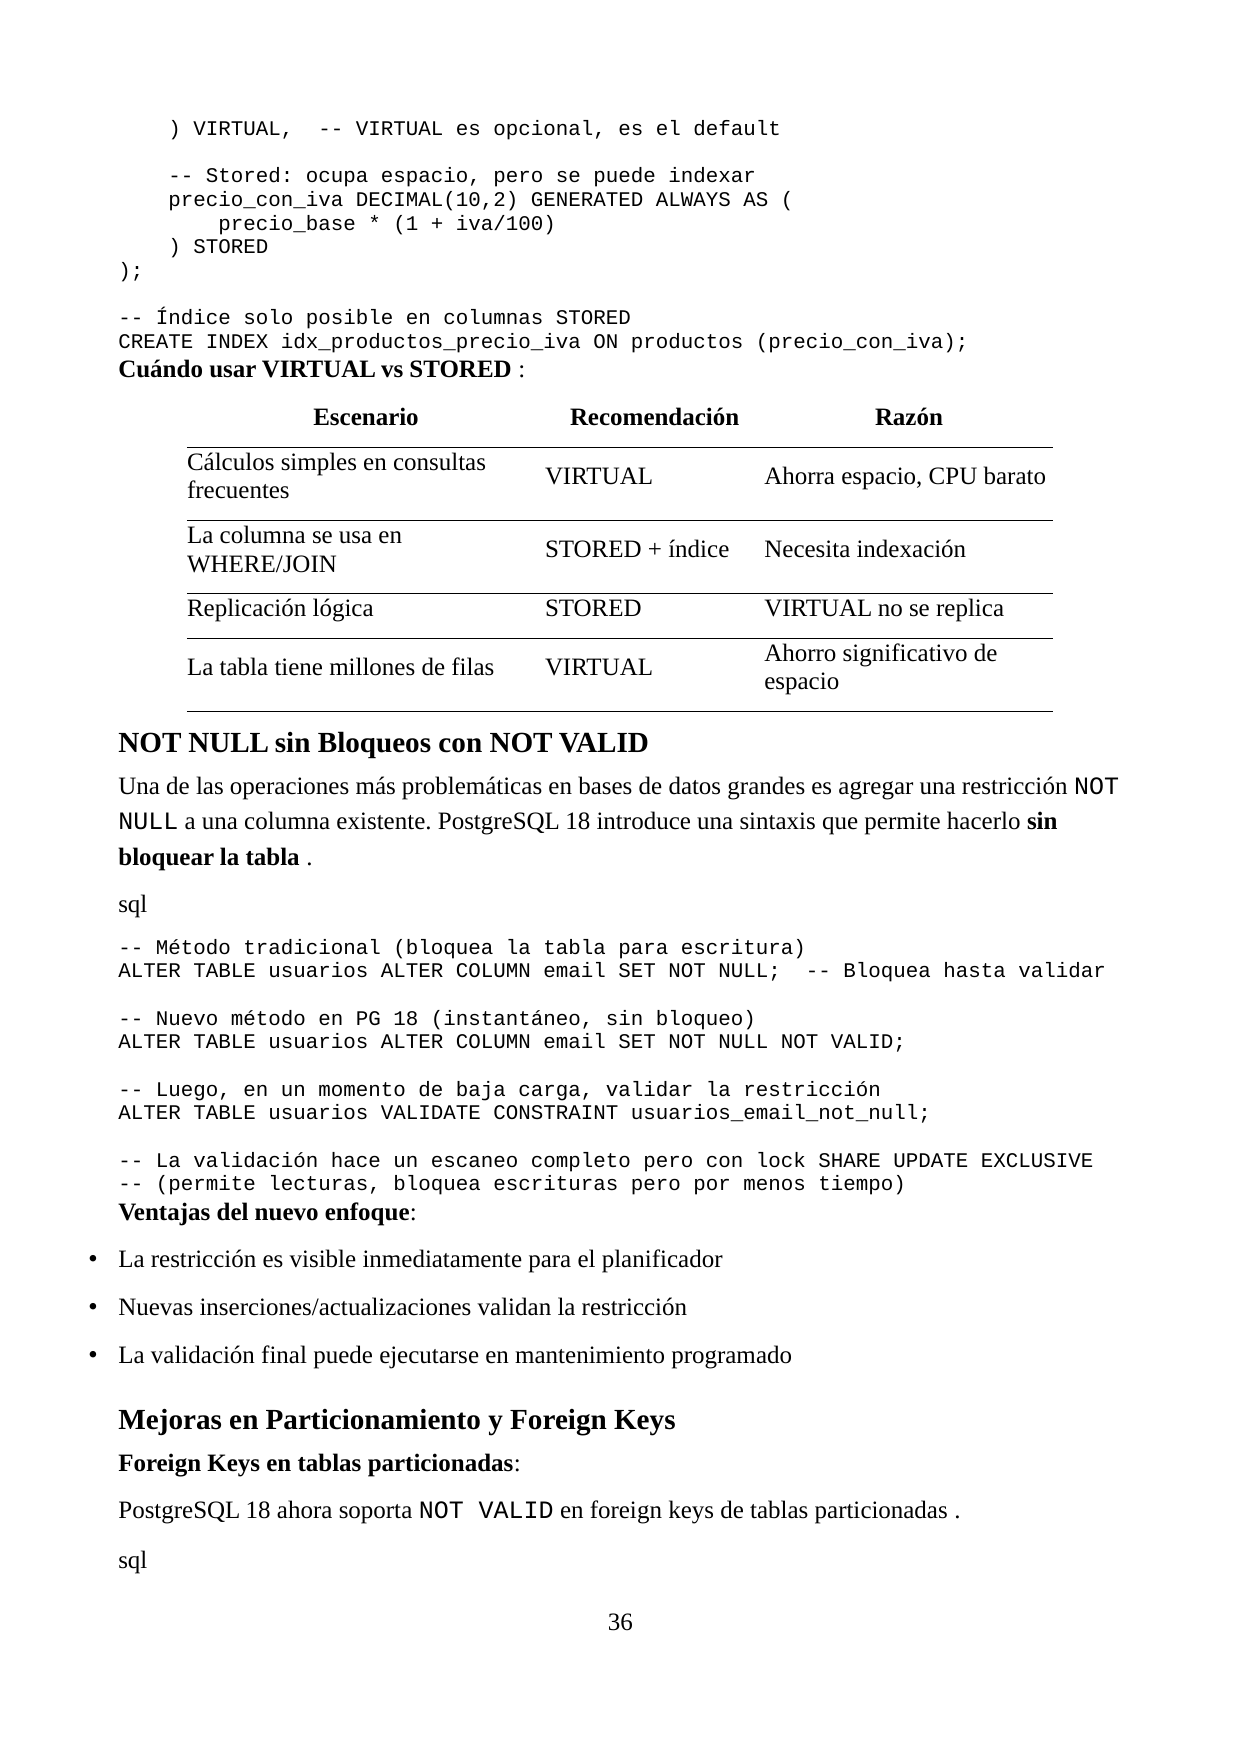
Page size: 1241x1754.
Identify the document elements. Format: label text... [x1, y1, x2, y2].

text -- Método tradicional (bloquea la tabla para escritura) [118, 937, 1122, 960]
text Foreign Keys en tablas particionadas: [118, 1448, 1122, 1477]
table_cell VIRTUAL no se replica [764, 594, 1053, 637]
text Ventajas del nuevo enfoque: [118, 1197, 1122, 1226]
text CREATE INDEX idx_productos_precio_iva ON productos (precio_con_iva); [118, 331, 1122, 354]
text -- Índice solo posible en columnas STORED [118, 307, 1122, 331]
text precio_con_iva DECIMAL(10,2) GENERATED ALWAYS AS ( [118, 189, 1122, 213]
text -- Nuevo método en PG 18 (instantáneo, sin bloqueo) [118, 1008, 1122, 1031]
table_header Escenario [187, 402, 545, 447]
list Nuevas inserciones/actualizaciones validan la restricción [118, 1292, 1122, 1321]
text ) STORED [118, 236, 1122, 260]
list La validación final puede ejecutarse en mantenimiento programado [118, 1340, 1122, 1368]
text ALTER TABLE usuarios ALTER COLUMN email SET NOT NULL NOT VALID; [118, 1031, 1122, 1055]
table_cell STORED [545, 594, 764, 637]
table_cell VIRTUAL [545, 448, 764, 520]
text PostgreSQL 18 ahora soporta NOT VALID en foreign keys de tablas particionadas . [118, 1496, 1122, 1526]
table_cell STORED + índice [545, 521, 764, 593]
text ALTER TABLE usuarios VALIDATE CONSTRAINT usuarios_email_not_null; [118, 1102, 1122, 1126]
text -- (permite lecturas, bloquea escrituras pero por menos tiempo) [118, 1173, 1122, 1197]
table_header Recomendación [545, 402, 764, 447]
text ) VIRTUAL, -- VIRTUAL es opcional, es el default [118, 118, 1122, 142]
table_cell Ahorra espacio, CPU barato [764, 448, 1053, 520]
table_cell Replicación lógica [187, 594, 545, 637]
subtitle Mejoras en Particionamiento y Foreign Keys [118, 1402, 1122, 1435]
text sql [118, 1546, 1122, 1574]
list La restricción es visible inmediatamente para el planificador [118, 1244, 1122, 1273]
table_header Razón [764, 402, 1053, 447]
text -- Stored: ocupa espacio, pero se puede indexar [118, 165, 1122, 189]
table_cell Ahorro significativo de espacio [764, 639, 1053, 711]
table_cell La tabla tiene millones de filas [187, 639, 545, 711]
text Cuándo usar VIRTUAL vs STORED : [118, 354, 1122, 383]
table_cell Necesita indexación [764, 521, 1053, 593]
text ALTER TABLE usuarios ALTER COLUMN email SET NOT NULL; -- Bloquea hasta validar [118, 960, 1122, 984]
text Una de las operaciones más problemáticas en bases de datos grandes es agregar una restricción NOT NULL a una columna existente. PostgreSQL 18 introduce una sintaxis que permite hacerlo sin bloquear la tabla . [118, 771, 1122, 870]
table_cell Cálculos simples en consultas frecuentes [187, 448, 545, 520]
text precio_base * (1 + iva/100) [118, 213, 1122, 236]
subtitle NOT NULL sin Bloqueos con NOT VALID [118, 725, 1122, 759]
text -- Luego, en un momento de baja carga, validar la restricción [118, 1079, 1122, 1102]
table_cell VIRTUAL [545, 639, 764, 711]
text -- La validación hace un escaneo completo pero con lock SHARE UPDATE EXCLUSIVE [118, 1149, 1122, 1173]
text ); [118, 260, 1122, 284]
text sql [118, 889, 1122, 918]
table_cell La columna se usa en WHERE/JOIN [187, 521, 545, 593]
